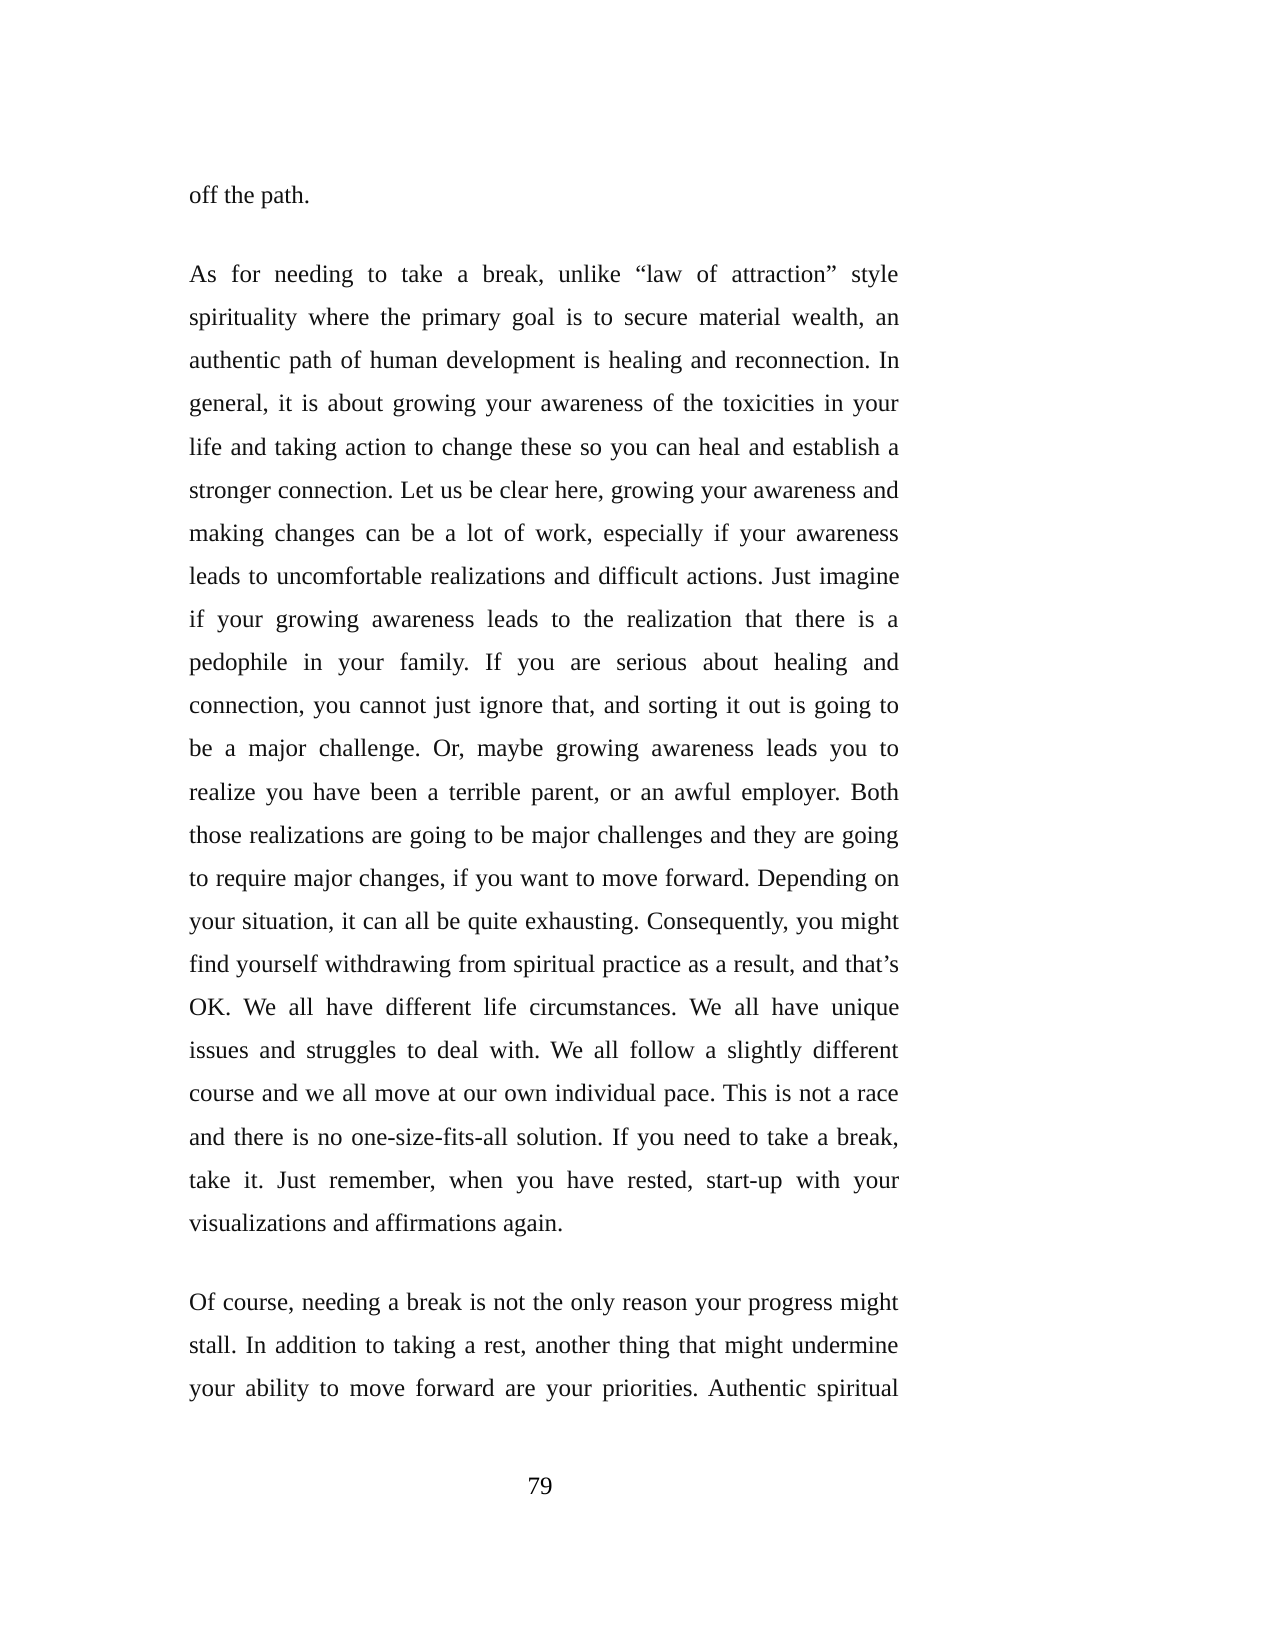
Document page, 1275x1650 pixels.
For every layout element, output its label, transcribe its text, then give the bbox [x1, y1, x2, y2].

text Of course, needing a break is not the only reason your progress might stall. In addition to taking a rest, another thing that might undermine your ability to move forward are your priorities. Authentic spiritual [189, 1287, 900, 1402]
text off the path. [189, 180, 900, 209]
text As for needing to take a break, unlike “law of attraction” style spirituality where the primary goal is to secure material wealth, an authentic path of human development is healing and reconnection. In general, it is about growing your awareness of the toxicities in your life and taking action to change these so you can heal and establish a stronger connection. Let us be clear here, growing your awareness and making changes can be a lot of work, especially if your awareness leads to uncomfortable realizations and difficult actions. Just imagine if your growing awareness leads to the realization that there is a pedophile in your family. If you are serious about healing and connection, you cannot just ignore that, and sorting it out is going to be a major challenge. Or, maybe growing awareness leads you to realize you have been a terrible parent, or an awful employer. Both those realizations are going to be major challenges and they are going to require major changes, if you want to move forward. Depending on your situation, it can all be quite exhausting. Consequently, you might find yourself withdrawing from spiritual practice as a result, and that’s OK. We all have different life circumstances. We all have unique issues and struggles to deal with. We all follow a slightly different course and we all move at our own individual pace. This is not a race and there is no one-size-fits-all solution. If you need to take a break, take it. Just remember, when you have rested, start-up with your visualizations and affirmations again. [189, 259, 900, 1237]
